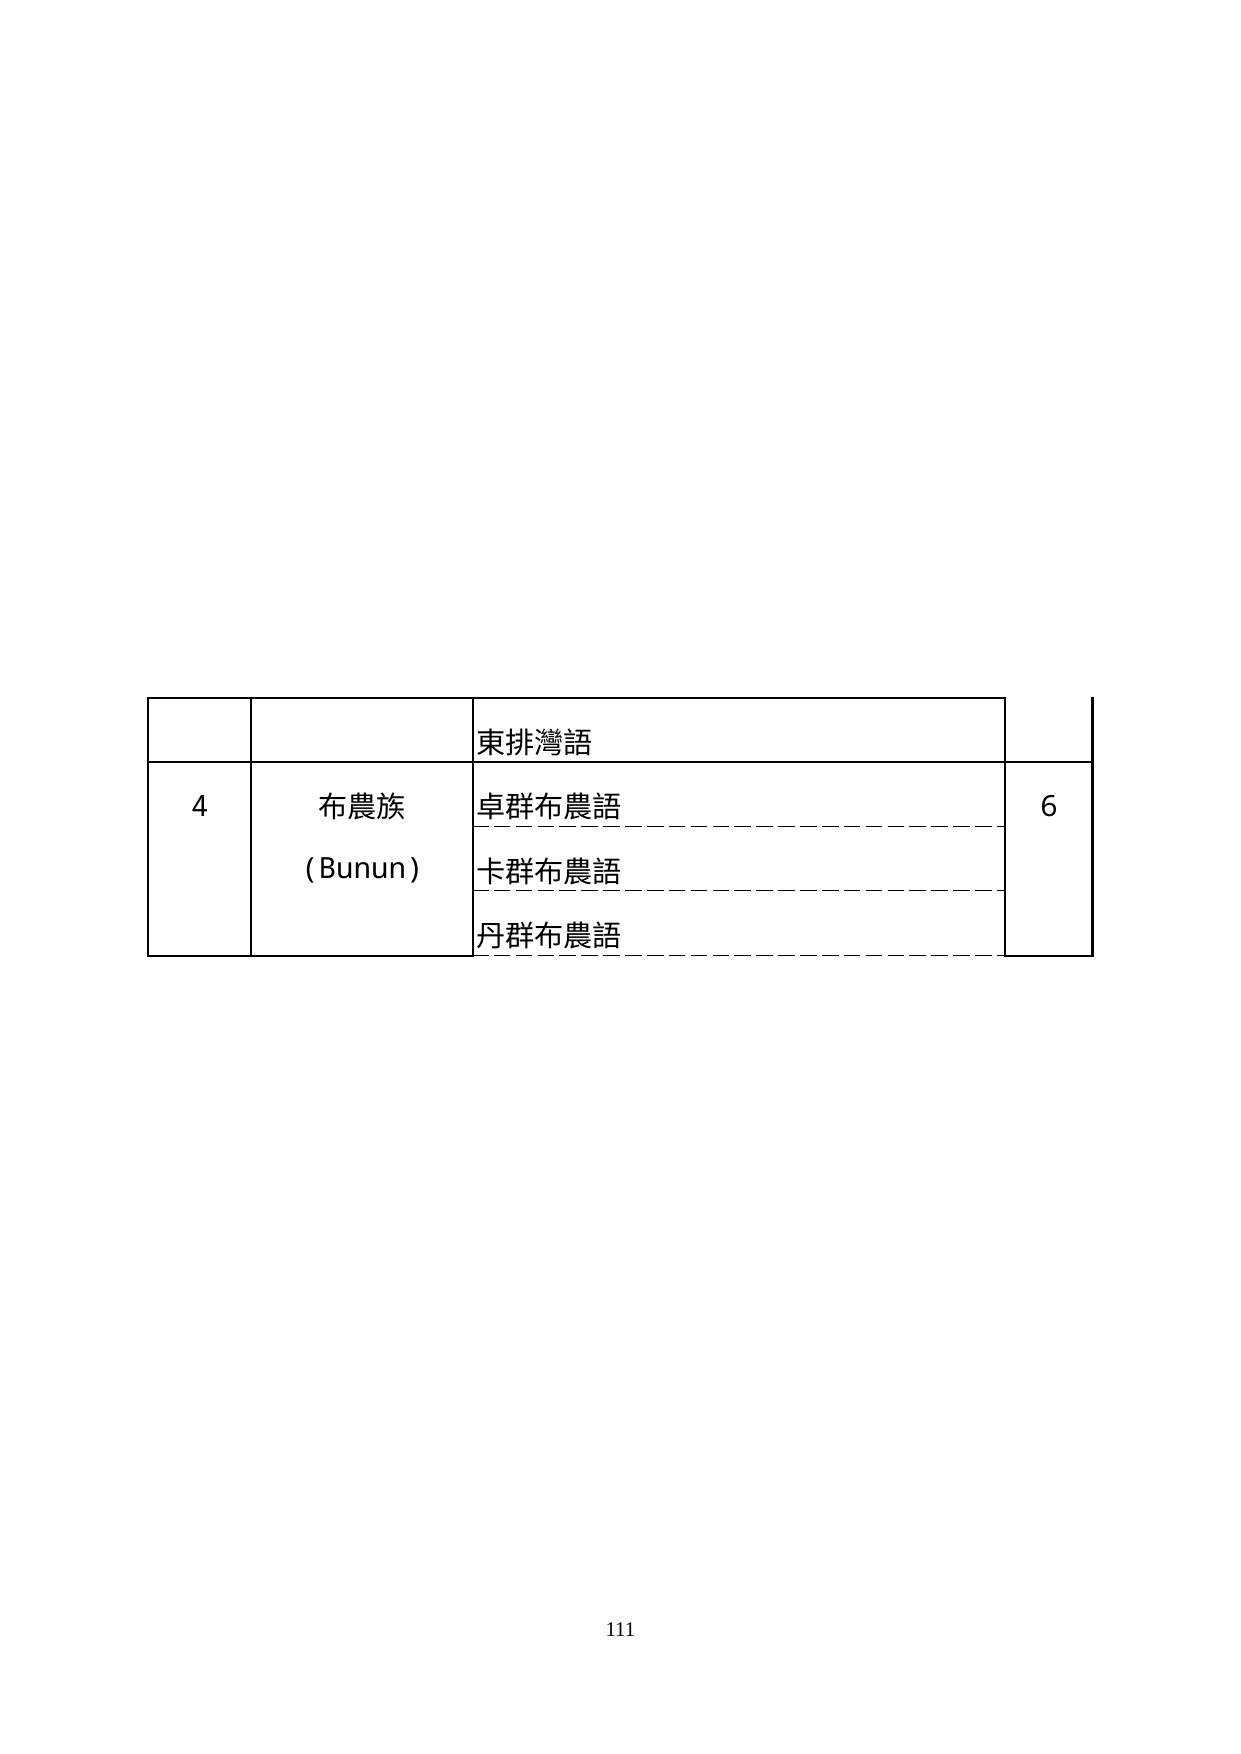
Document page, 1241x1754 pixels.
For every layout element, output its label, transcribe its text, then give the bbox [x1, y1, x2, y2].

table_cell 4 [149, 763, 250, 955]
table_cell 6 [1006, 763, 1091, 955]
table_cell [252, 699, 472, 761]
table_cell 卓群布農語 [474, 763, 1004, 826]
table_cell [149, 699, 250, 761]
table_cell 布農族 (Bunun) [252, 763, 472, 955]
table_cell 丹群布農語 [474, 890, 1004, 955]
table_cell 東排灣語 [474, 699, 1004, 761]
table_cell 卡群布農語 [474, 826, 1004, 890]
table_cell [1006, 697, 1091, 761]
